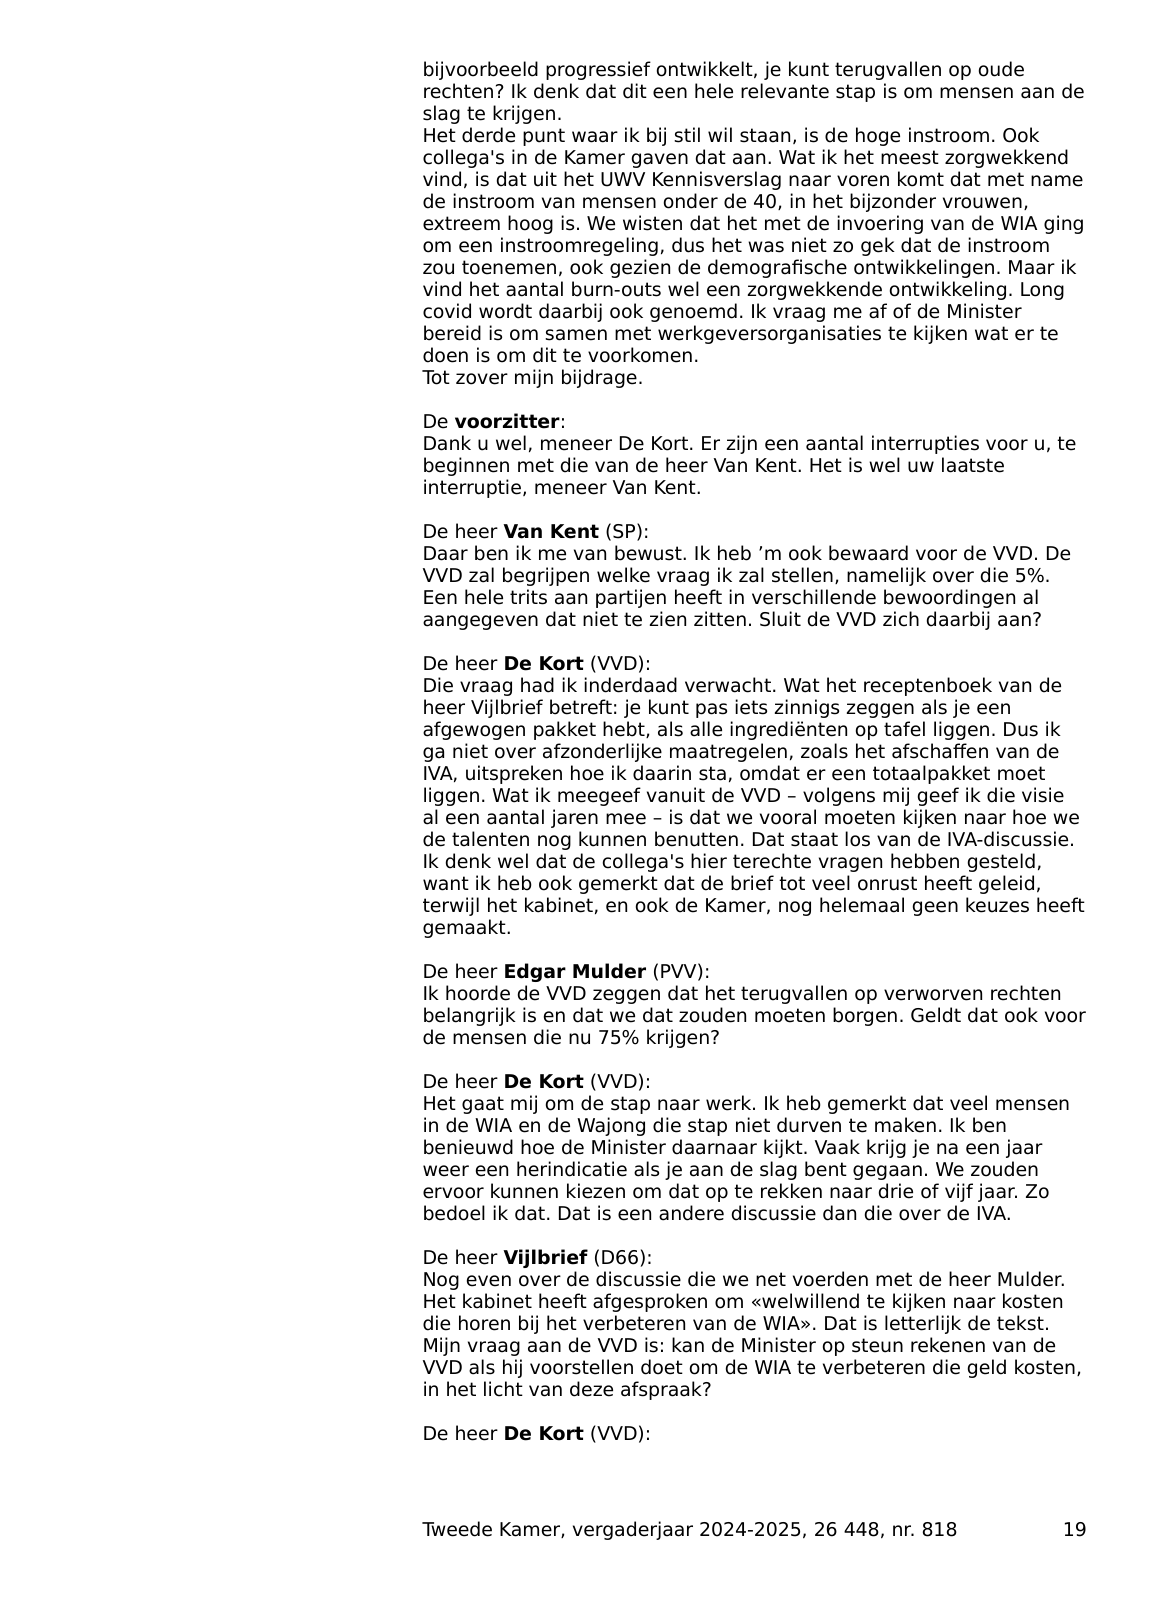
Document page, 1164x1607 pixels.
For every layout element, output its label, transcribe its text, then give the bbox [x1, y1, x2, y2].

text Die vraag had ik inderdaad verwacht. Wat het receptenboek van de heer Vijlbrief betreft: je kunt pas iets zinnigs zeggen als je een afgewogen pakket hebt, als alle ingrediënten op tafel liggen. Dus ik ga niet over afzonderlijke maatregelen, zoals het afschaffen van de IVA, uitspreken hoe ik daarin sta, omdat er een totaalpakket moet liggen. Wat ik meegeef vanuit de VVD – volgens mij geef ik die visie al een aantal jaren mee – is dat we vooral moeten kijken naar hoe we de talenten nog kunnen benutten. Dat staat los van de IVA-discussie. Ik denk wel dat de collega's hier terechte vragen hebben gesteld, want ik heb ook gemerkt dat de brief tot veel onrust heeft geleid, terwijl het kabinet, en ook de Kamer, nog helemaal geen keuzes heeft gemaakt. [422, 675, 1087, 939]
text Daar ben ik me van bewust. Ik heb ’m ook bewaard voor de VVD. De VVD zal begrijpen welke vraag ik zal stellen, namelijk over die 5%. Een hele trits aan partijen heeft in verschillende bewoordingen al aangegeven dat niet te zien zitten. Sluit de VVD zich daarbij aan? [422, 543, 1087, 631]
text Nog even over de discussie die we net voerden met de heer Mulder. Het kabinet heeft afgesproken om «welwillend te kijken naar kosten die horen bij het verbeteren van de WIA». Dat is letterlijk de tekst. Mijn vraag aan de VVD is: kan de Minister op steun rekenen van de VVD als hij voorstellen doet om de WIA te verbeteren die geld kosten, in het licht van deze afspraak? [422, 1269, 1087, 1401]
text De heer Edgar Mulder (PVV): [422, 961, 1087, 983]
text Het gaat mij om de stap naar werk. Ik heb gemerkt dat veel mensen in de WIA en de Wajong die stap niet durven te maken. Ik ben benieuwd hoe de Minister daarnaar kijkt. Vaak krijg je na een jaar weer een herindicatie als je aan de slag bent gegaan. We zouden ervoor kunnen kiezen om dat op te rekken naar drie of vijf jaar. Zo bedoel ik dat. Dat is een andere discussie dan die over de IVA. [422, 1093, 1087, 1225]
text Ik hoorde de VVD zeggen dat het terugvallen op verworven rechten belangrijk is en dat we dat zouden moeten borgen. Geldt dat ook voor de mensen die nu 75% krijgen? [422, 983, 1087, 1049]
text De heer De Kort (VVD): [422, 1423, 1087, 1445]
text De heer Vijlbrief (D66): [422, 1247, 1087, 1269]
text De heer Van Kent (SP): [422, 521, 1087, 543]
text Dank u wel, meneer De Kort. Er zijn een aantal interrupties voor u, te beginnen met die van de heer Van Kent. Het is wel uw laatste interruptie, meneer Van Kent. [422, 433, 1087, 499]
text De heer De Kort (VVD): [422, 653, 1087, 675]
text De voorzitter: [422, 411, 1087, 433]
text De heer De Kort (VVD): [422, 1071, 1087, 1093]
text Het derde punt waar ik bij stil wil staan, is de hoge instroom. Ook collega's in de Kamer gaven dat aan. Wat ik het meest zorgwekkend vind, is dat uit het UWV Kennisverslag naar voren komt dat met name de instroom van mensen onder de 40, in het bijzonder vrouwen, extreem hoog is. We wisten dat het met de invoering van de WIA ging om een instroomregeling, dus het was niet zo gek dat de instroom zou toenemen, ook gezien de demografische ontwikkelingen. Maar ik vind het aantal burn-outs wel een zorgwekkende ontwikkeling. Long covid wordt daarbij ook genoemd. Ik vraag me af of de Minister bereid is om samen met werkgeversorganisaties te kijken wat er te doen is om dit te voorkomen. [422, 125, 1087, 367]
text bijvoorbeeld progressief ontwikkelt, je kunt terugvallen op oude rechten? Ik denk dat dit een hele relevante stap is om mensen aan de slag te krijgen. [422, 59, 1087, 125]
text Tot zover mijn bijdrage. [422, 367, 1087, 389]
